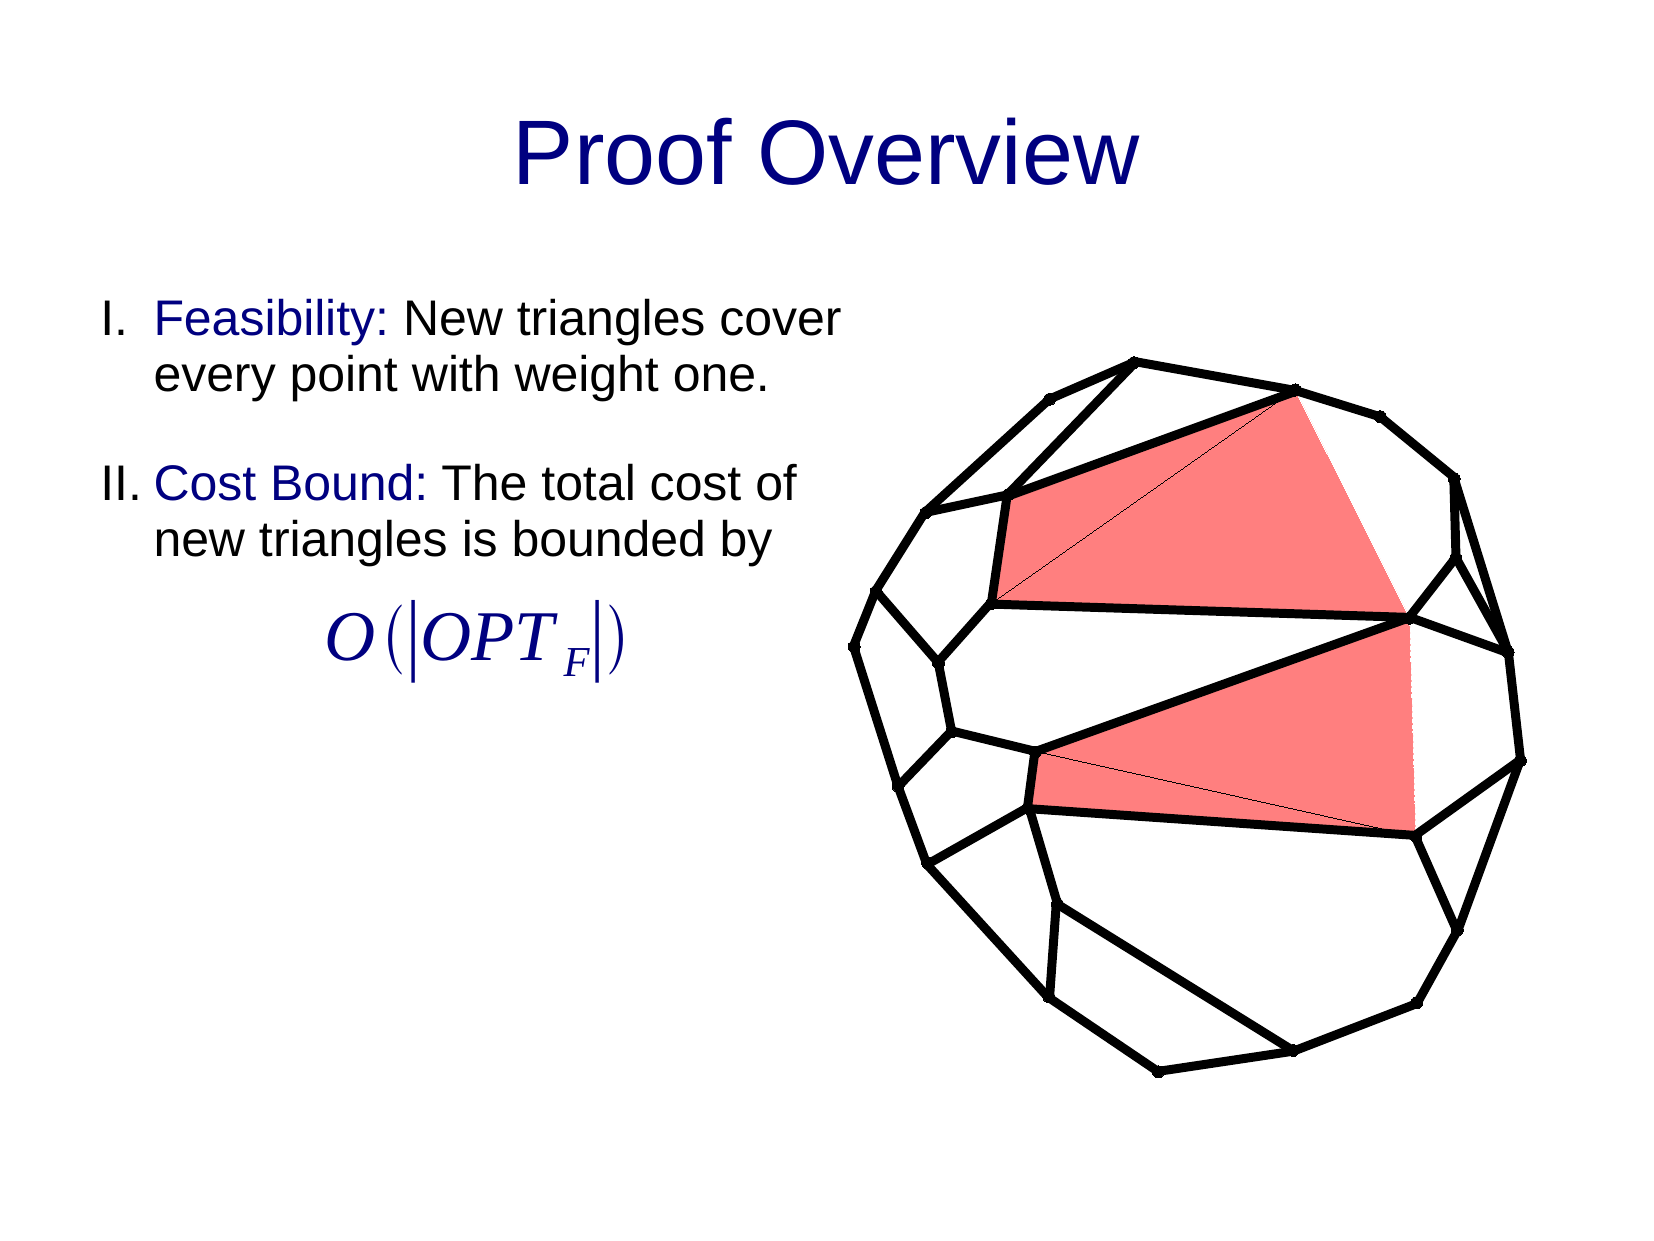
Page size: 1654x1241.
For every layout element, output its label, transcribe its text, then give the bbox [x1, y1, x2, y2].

text_box [1043, 393, 1056, 406]
text_box [1451, 923, 1464, 936]
chart [319, 596, 634, 686]
title Proof Overview [82, 49, 1571, 257]
text_box [1042, 990, 1055, 1003]
list Feasibility: New triangles cover every point with weight one. Cost Bound: The total cost of new triangles is bounded by [82, 290, 844, 1153]
text_box [997, 383, 1422, 843]
text_box [921, 857, 934, 870]
text_box [1128, 356, 1141, 369]
text_box [985, 597, 998, 610]
text_box [945, 725, 958, 738]
text_box [1374, 410, 1387, 423]
text_box [870, 585, 883, 598]
text_box [932, 657, 945, 670]
text_box [920, 506, 933, 519]
text_box [1287, 1044, 1300, 1057]
text_box [1410, 996, 1423, 1009]
text_box [1449, 552, 1462, 565]
text_box [848, 640, 861, 653]
text_box [1152, 1065, 1165, 1078]
text_box [1051, 897, 1064, 911]
text_box [1448, 472, 1461, 485]
text_box [892, 779, 905, 792]
text_box [1502, 646, 1515, 659]
